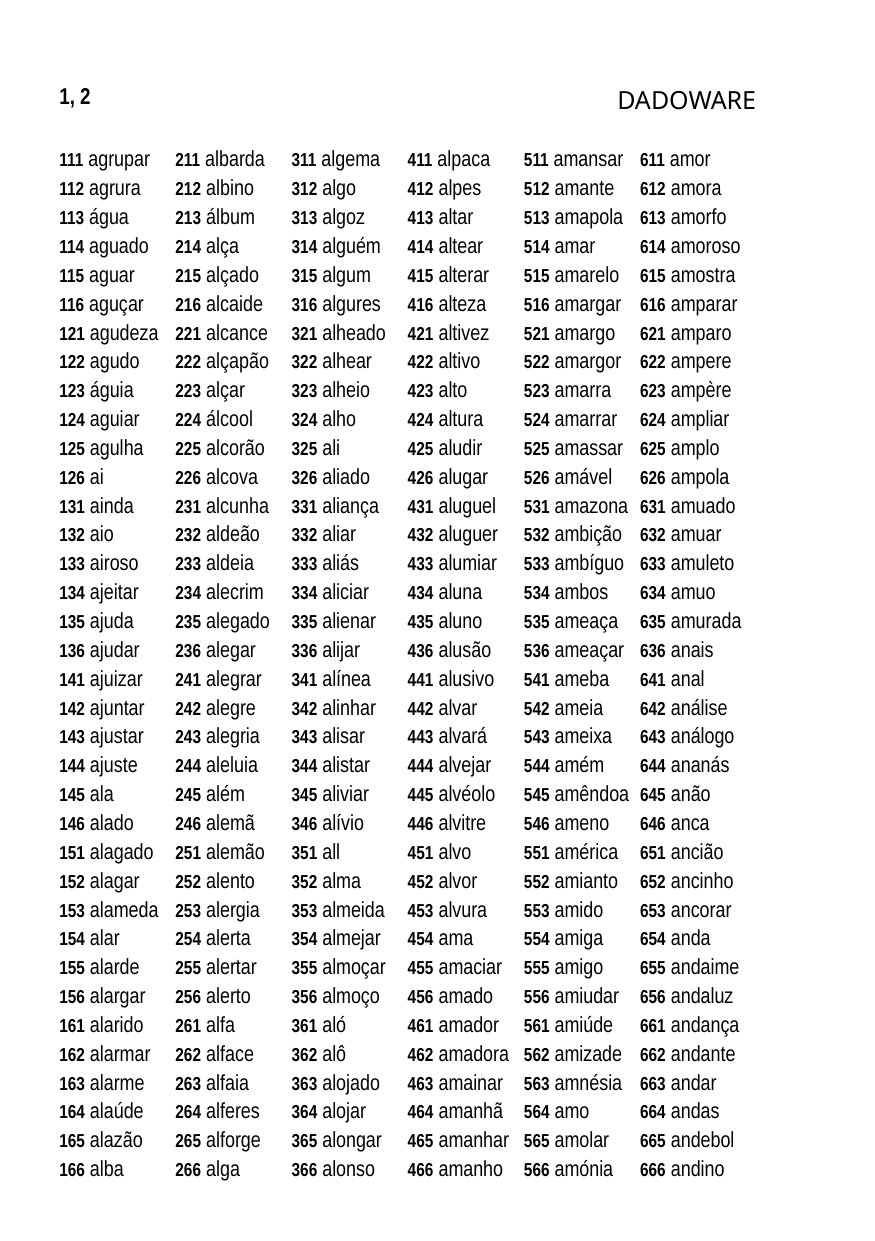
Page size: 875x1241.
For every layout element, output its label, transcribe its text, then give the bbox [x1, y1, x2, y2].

text 551 américa [524, 839, 640, 864]
text 414 altear [407, 233, 524, 258]
text 644 ananás [640, 752, 756, 777]
text 161 alarido [59, 1012, 175, 1037]
text 454 ama [407, 925, 524, 950]
text 522 amargor [524, 348, 640, 373]
text 556 amiudar [524, 983, 640, 1008]
text 513 amapola [524, 204, 640, 229]
text 526 amável [524, 464, 640, 489]
text 253 alergia [175, 896, 291, 922]
text 653 ancorar [640, 896, 756, 922]
text 366 alonso [291, 1156, 407, 1181]
text 223 alçar [175, 377, 291, 402]
text 114 aguado [59, 233, 175, 258]
text 256 alerto [175, 983, 291, 1008]
text 315 algum [291, 262, 407, 287]
text 356 almoço [291, 983, 407, 1008]
text 265 alforge [175, 1127, 291, 1152]
text 666 andino [640, 1156, 756, 1181]
text 655 andaime [640, 954, 756, 979]
text 416 alteza [407, 291, 524, 316]
text 246 alemã [175, 810, 291, 835]
text 364 alojar [291, 1098, 407, 1123]
text 353 almeida [291, 896, 407, 922]
text 533 ambíguo [524, 550, 640, 575]
text 425 aludir [407, 435, 524, 460]
text 625 amplo [640, 435, 756, 460]
text 323 alheio [291, 377, 407, 402]
text 263 alfaia [175, 1069, 291, 1095]
text 352 alma [291, 868, 407, 893]
text 541 ameba [524, 666, 640, 691]
text 455 amaciar [407, 954, 524, 979]
text 113 água [59, 204, 175, 229]
text 465 amanhar [407, 1127, 524, 1152]
text 242 alegre [175, 694, 291, 719]
text 344 alistar [291, 752, 407, 777]
text 264 alferes [175, 1098, 291, 1123]
text 514 amar [524, 233, 640, 258]
text 665 andebol [640, 1127, 756, 1152]
text 341 alínea [291, 666, 407, 691]
text 612 amora [640, 175, 756, 200]
text 163 alarme [59, 1069, 175, 1095]
text 164 alaúde [59, 1098, 175, 1123]
text 116 aguçar [59, 291, 175, 316]
text 316 algures [291, 291, 407, 316]
text 134 ajeitar [59, 579, 175, 604]
text 363 alojado [291, 1069, 407, 1095]
text 641 anal [640, 666, 756, 691]
text 422 altivo [407, 348, 524, 373]
text 412 alpes [407, 175, 524, 200]
text 544 amém [524, 752, 640, 777]
text 233 aldeia [175, 550, 291, 575]
text 635 amurada [640, 608, 756, 633]
text 262 alface [175, 1041, 291, 1066]
text 342 alinhar [291, 694, 407, 719]
text 633 amuleto [640, 550, 756, 575]
text 254 alerta [175, 925, 291, 950]
text 112 agrura [59, 175, 175, 200]
text 362 alô [291, 1041, 407, 1066]
text 642 análise [640, 694, 756, 719]
text 361 aló [291, 1012, 407, 1037]
text 631 amuado [640, 492, 756, 518]
text 463 amainar [407, 1069, 524, 1095]
text 123 águia [59, 377, 175, 402]
text 332 aliar [291, 521, 407, 546]
text 156 alargar [59, 983, 175, 1008]
text 336 alijar [291, 637, 407, 662]
text 162 alarmar [59, 1041, 175, 1066]
text 166 alba [59, 1156, 175, 1181]
text 215 alçado [175, 262, 291, 287]
text 111 agrupar [59, 146, 175, 171]
text 645 anão [640, 781, 756, 806]
text 535 ameaça [524, 608, 640, 633]
text 365 alongar [291, 1127, 407, 1152]
text 354 almejar [291, 925, 407, 950]
text 211 albarda [175, 146, 291, 171]
text 141 ajuizar [59, 666, 175, 691]
text 445 alvéolo [407, 781, 524, 806]
text 466 amanho [407, 1156, 524, 1181]
text 446 alvitre [407, 810, 524, 835]
text 132 aio [59, 521, 175, 546]
text 656 andaluz [640, 983, 756, 1008]
text 562 amizade [524, 1041, 640, 1066]
text 564 amo [524, 1098, 640, 1123]
text 325 ali [291, 435, 407, 460]
text 543 ameixa [524, 723, 640, 748]
text 623 ampère [640, 377, 756, 402]
text 155 alarde [59, 954, 175, 979]
text 615 amostra [640, 262, 756, 287]
text 321 alheado [291, 319, 407, 344]
text 444 alvejar [407, 752, 524, 777]
text 314 alguém [291, 233, 407, 258]
text 236 alegar [175, 637, 291, 662]
text 153 alameda [59, 896, 175, 922]
text 441 alusivo [407, 666, 524, 691]
text 426 alugar [407, 464, 524, 489]
text 622 ampere [640, 348, 756, 373]
text 142 ajuntar [59, 694, 175, 719]
text 415 alterar [407, 262, 524, 287]
text 456 amado [407, 983, 524, 1008]
text 255 alertar [175, 954, 291, 979]
text 234 alecrim [175, 579, 291, 604]
text 554 amiga [524, 925, 640, 950]
text 525 amassar [524, 435, 640, 460]
text 222 alçapão [175, 348, 291, 373]
text 652 ancinho [640, 868, 756, 893]
text 616 amparar [640, 291, 756, 316]
text 461 amador [407, 1012, 524, 1037]
text 144 ajuste [59, 752, 175, 777]
text 244 aleluia [175, 752, 291, 777]
text 434 aluna [407, 579, 524, 604]
text 452 alvor [407, 868, 524, 893]
text 343 alisar [291, 723, 407, 748]
text 226 alcova [175, 464, 291, 489]
text 324 alho [291, 406, 407, 431]
text 663 andar [640, 1069, 756, 1095]
text 212 albino [175, 175, 291, 200]
text 124 aguiar [59, 406, 175, 431]
text 346 alívio [291, 810, 407, 835]
text 545 amêndoa [524, 781, 640, 806]
text 611 amor [640, 146, 756, 171]
text 146 alado [59, 810, 175, 835]
text 121 agudeza [59, 319, 175, 344]
text 322 alhear [291, 348, 407, 373]
text 133 airoso [59, 550, 175, 575]
text 435 aluno [407, 608, 524, 633]
text 136 ajudar [59, 637, 175, 662]
text 621 amparo [640, 319, 756, 344]
text 261 alfa [175, 1012, 291, 1037]
text 213 álbum [175, 204, 291, 229]
text 636 anais [640, 637, 756, 662]
text 245 além [175, 781, 291, 806]
text 421 altivez [407, 319, 524, 344]
text 232 aldeão [175, 521, 291, 546]
text 523 amarra [524, 377, 640, 402]
text 634 amuo [640, 579, 756, 604]
text 432 aluguer [407, 521, 524, 546]
text 546 ameno [524, 810, 640, 835]
text 331 aliança [291, 492, 407, 518]
text 524 amarrar [524, 406, 640, 431]
text 436 alusão [407, 637, 524, 662]
text 521 amargo [524, 319, 640, 344]
text 241 alegrar [175, 666, 291, 691]
text 126 ai [59, 464, 175, 489]
text 413 altar [407, 204, 524, 229]
text 231 alcunha [175, 492, 291, 518]
text 565 amolar [524, 1127, 640, 1152]
text 464 amanhã [407, 1098, 524, 1123]
text 351 all [291, 839, 407, 864]
text 345 aliviar [291, 781, 407, 806]
text 221 alcance [175, 319, 291, 344]
text 651 ancião [640, 839, 756, 864]
text 225 alcorão [175, 435, 291, 460]
text 125 agulha [59, 435, 175, 460]
text 555 amigo [524, 954, 640, 979]
text 532 ambição [524, 521, 640, 546]
text 335 alienar [291, 608, 407, 633]
text 536 ameaçar [524, 637, 640, 662]
text 566 amónia [524, 1156, 640, 1181]
text 553 amido [524, 896, 640, 922]
text 661 andança [640, 1012, 756, 1037]
text 643 análogo [640, 723, 756, 748]
text 135 ajuda [59, 608, 175, 633]
text 251 alemão [175, 839, 291, 864]
text 511 amansar [524, 146, 640, 171]
text 664 andas [640, 1098, 756, 1123]
text 433 alumiar [407, 550, 524, 575]
text 431 aluguel [407, 492, 524, 518]
text 632 amuar [640, 521, 756, 546]
text 411 alpaca [407, 146, 524, 171]
text 131 ainda [59, 492, 175, 518]
text 542 ameia [524, 694, 640, 719]
text 243 alegria [175, 723, 291, 748]
text 154 alar [59, 925, 175, 950]
text 531 amazona [524, 492, 640, 518]
text 453 alvura [407, 896, 524, 922]
text 613 amorfo [640, 204, 756, 229]
text 614 amoroso [640, 233, 756, 258]
text 334 aliciar [291, 579, 407, 604]
text 145 ala [59, 781, 175, 806]
text 122 agudo [59, 348, 175, 373]
text 662 andante [640, 1041, 756, 1066]
text 252 alento [175, 868, 291, 893]
text 563 amnésia [524, 1069, 640, 1095]
text 115 aguar [59, 262, 175, 287]
text 313 algoz [291, 204, 407, 229]
text 646 anca [640, 810, 756, 835]
text 326 aliado [291, 464, 407, 489]
text 214 alça [175, 233, 291, 258]
text 515 amarelo [524, 262, 640, 287]
text 216 alcaide [175, 291, 291, 316]
text 423 alto [407, 377, 524, 402]
text 152 alagar [59, 868, 175, 893]
text 312 algo [291, 175, 407, 200]
text 462 amadora [407, 1041, 524, 1066]
text 424 altura [407, 406, 524, 431]
text 151 alagado [59, 839, 175, 864]
text 333 aliás [291, 550, 407, 575]
text 311 algema [291, 146, 407, 171]
text 355 almoçar [291, 954, 407, 979]
text 624 ampliar [640, 406, 756, 431]
text 1, 2 [59, 83, 177, 109]
text 235 alegado [175, 608, 291, 633]
text 451 alvo [407, 839, 524, 864]
text 442 alvar [407, 694, 524, 719]
text 512 amante [524, 175, 640, 200]
text 552 amianto [524, 868, 640, 893]
text 561 amiúde [524, 1012, 640, 1037]
text 443 alvará [407, 723, 524, 748]
text 224 álcool [175, 406, 291, 431]
text 266 alga [175, 1156, 291, 1181]
text 143 ajustar [59, 723, 175, 748]
text 516 amargar [524, 291, 640, 316]
text 654 anda [640, 925, 756, 950]
text 165 alazão [59, 1127, 175, 1152]
text 626 ampola [640, 464, 756, 489]
text 534 ambos [524, 579, 640, 604]
